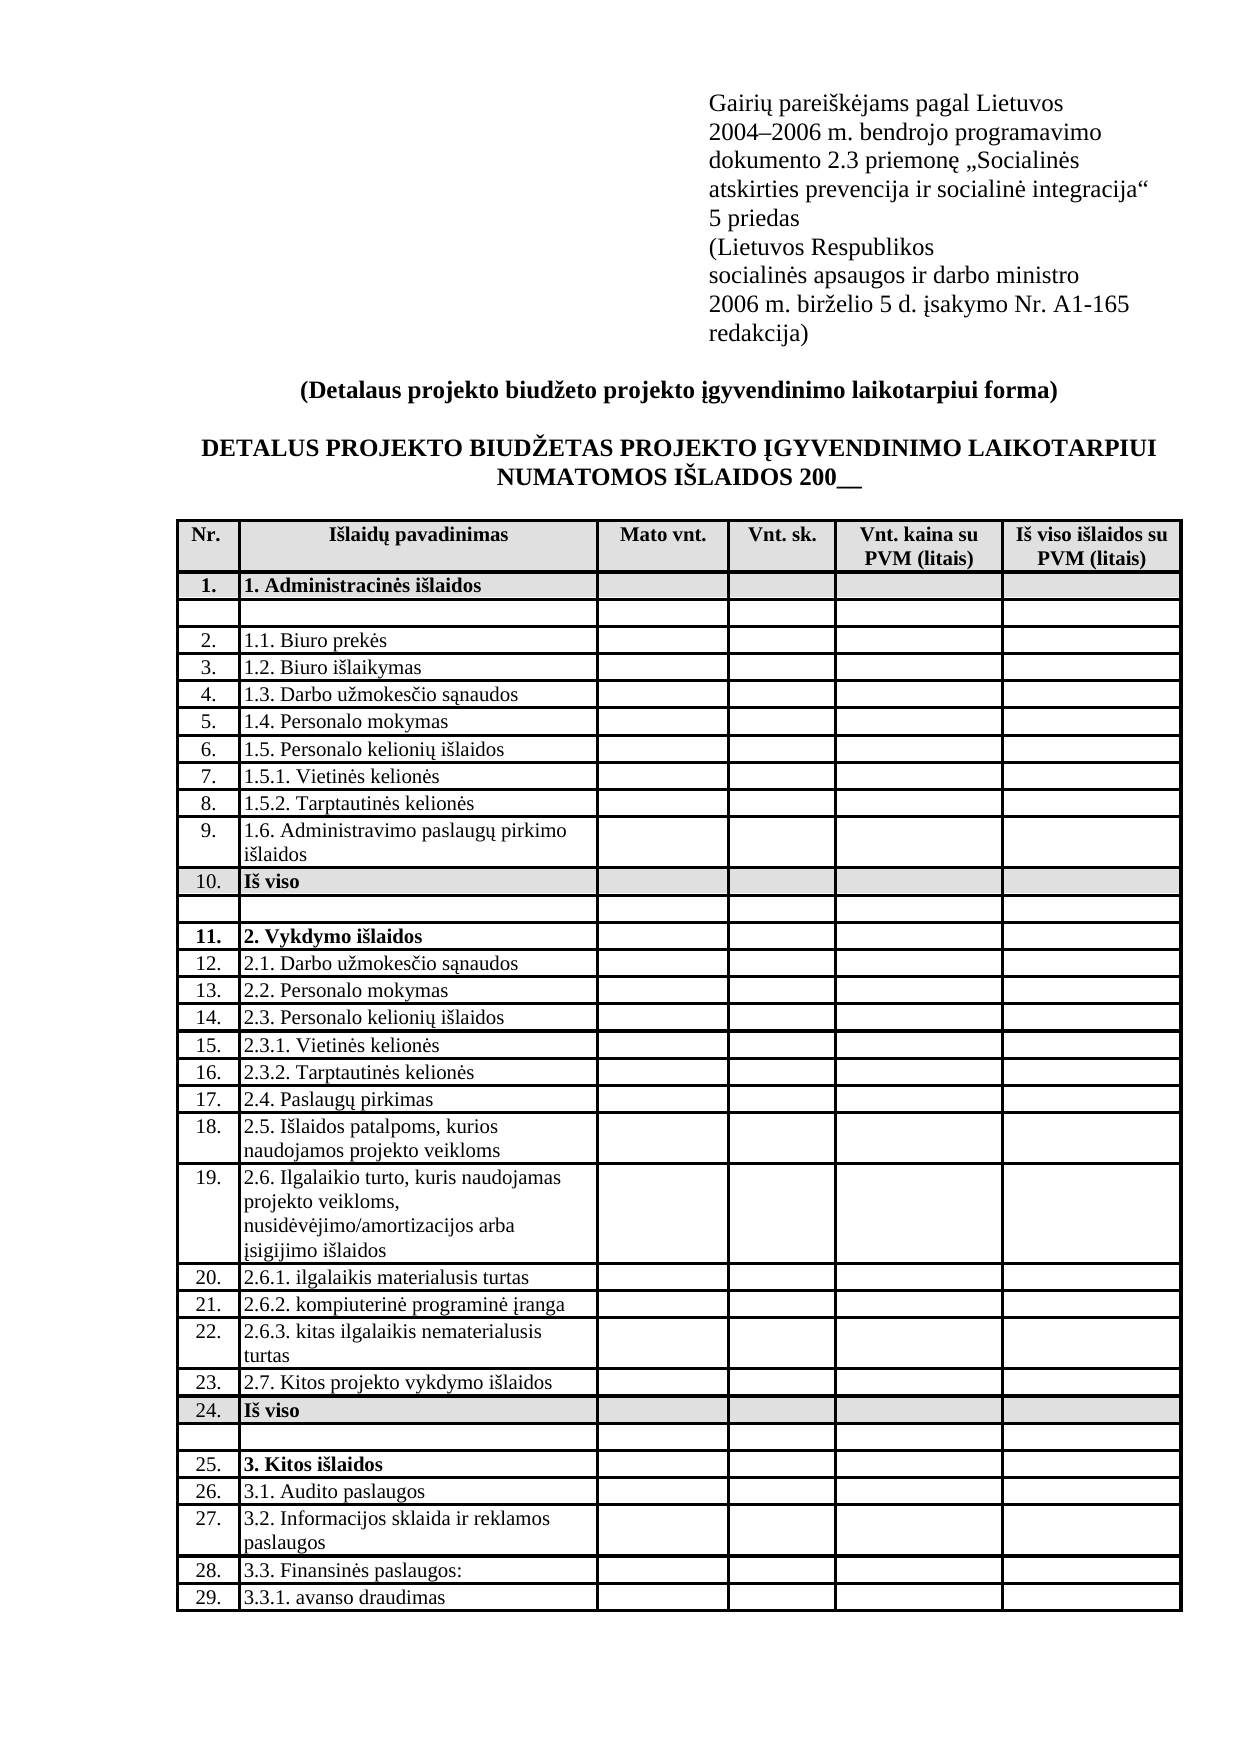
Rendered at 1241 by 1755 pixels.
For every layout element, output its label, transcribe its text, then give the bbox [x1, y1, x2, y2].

table_cell [599, 869, 727, 893]
table_cell [1004, 1398, 1179, 1422]
table_cell [599, 1506, 727, 1554]
table_cell [730, 574, 834, 597]
text dokumento 2.3 priemonę „Socialinės [177, 145, 1181, 174]
table_cell 18. [179, 1114, 238, 1162]
text socialinės apsaugos ir darbo ministro [177, 260, 1181, 289]
table_cell [730, 1398, 834, 1422]
table_header Iš viso išlaidos su PVM (litais) [1004, 522, 1179, 570]
table_cell [599, 1114, 727, 1162]
table_cell [837, 1506, 1001, 1554]
table_cell [1004, 574, 1179, 597]
table_cell [1004, 1319, 1179, 1367]
table_cell [837, 574, 1001, 597]
table_cell [599, 574, 727, 597]
table_header Nr. [179, 522, 238, 570]
table_cell [837, 869, 1001, 893]
table_cell [837, 1398, 1001, 1422]
table_cell [730, 1165, 834, 1262]
table_cell [599, 1398, 727, 1422]
table_cell [1004, 869, 1179, 893]
table_cell 27. [179, 1506, 238, 1554]
table_cell 9. [179, 818, 238, 866]
text 2006 m. birželio 5 d. įsakymo Nr. A1-165 [177, 289, 1181, 318]
text redakcija) [177, 318, 1181, 347]
text DETALUS PROJEKTO BIUDŽETAS PROJEKTO ĮGYVENDINIMO LAIKOTARPIUI NUMATOMOS IŠLAIDOS 200__ [177, 433, 1181, 490]
text 5 priedas [177, 203, 1181, 232]
table_header Išlaidų pavadinimas [241, 522, 596, 570]
table_cell [730, 818, 834, 866]
table_cell [1004, 1165, 1179, 1262]
table_cell Iš viso [241, 869, 596, 893]
table_cell [730, 1319, 834, 1367]
table_cell [837, 818, 1001, 866]
text atskirties prevencija ir socialinė integracija“ [177, 174, 1181, 203]
text (Lietuvos Respublikos [177, 232, 1181, 260]
table_cell [599, 1319, 727, 1367]
text 2004–2006 m. bendrojo programavimo [177, 117, 1181, 145]
table_header Vnt. kaina su PVM (litais) [837, 522, 1001, 570]
table_cell [837, 1319, 1001, 1367]
table_cell [1004, 1114, 1179, 1162]
table_cell 22. [179, 1319, 238, 1367]
table_cell 10. [179, 869, 238, 893]
table_cell [837, 1165, 1001, 1262]
table_cell [730, 869, 834, 893]
table_cell 24. [179, 1398, 238, 1422]
table_cell [730, 1506, 834, 1554]
table_cell Iš viso [241, 1398, 596, 1422]
table_cell [599, 1165, 727, 1262]
table_cell [1004, 1506, 1179, 1554]
text (Detalaus projekto biudžeto projekto įgyvendinimo laikotarpiui forma) [177, 375, 1181, 404]
table_cell [837, 1114, 1001, 1162]
text Gairių pareiškėjams pagal Lietuvos [177, 88, 1181, 117]
table_cell 1. [179, 574, 238, 597]
table_cell 19. [179, 1165, 238, 1262]
table_cell [1004, 818, 1179, 866]
table_cell [599, 818, 727, 866]
table_header Vnt. sk. [730, 522, 834, 570]
table_cell [730, 1114, 834, 1162]
table_header Mato vnt. [599, 522, 727, 570]
table_cell 1. Administracinės išlaidos [241, 574, 596, 597]
